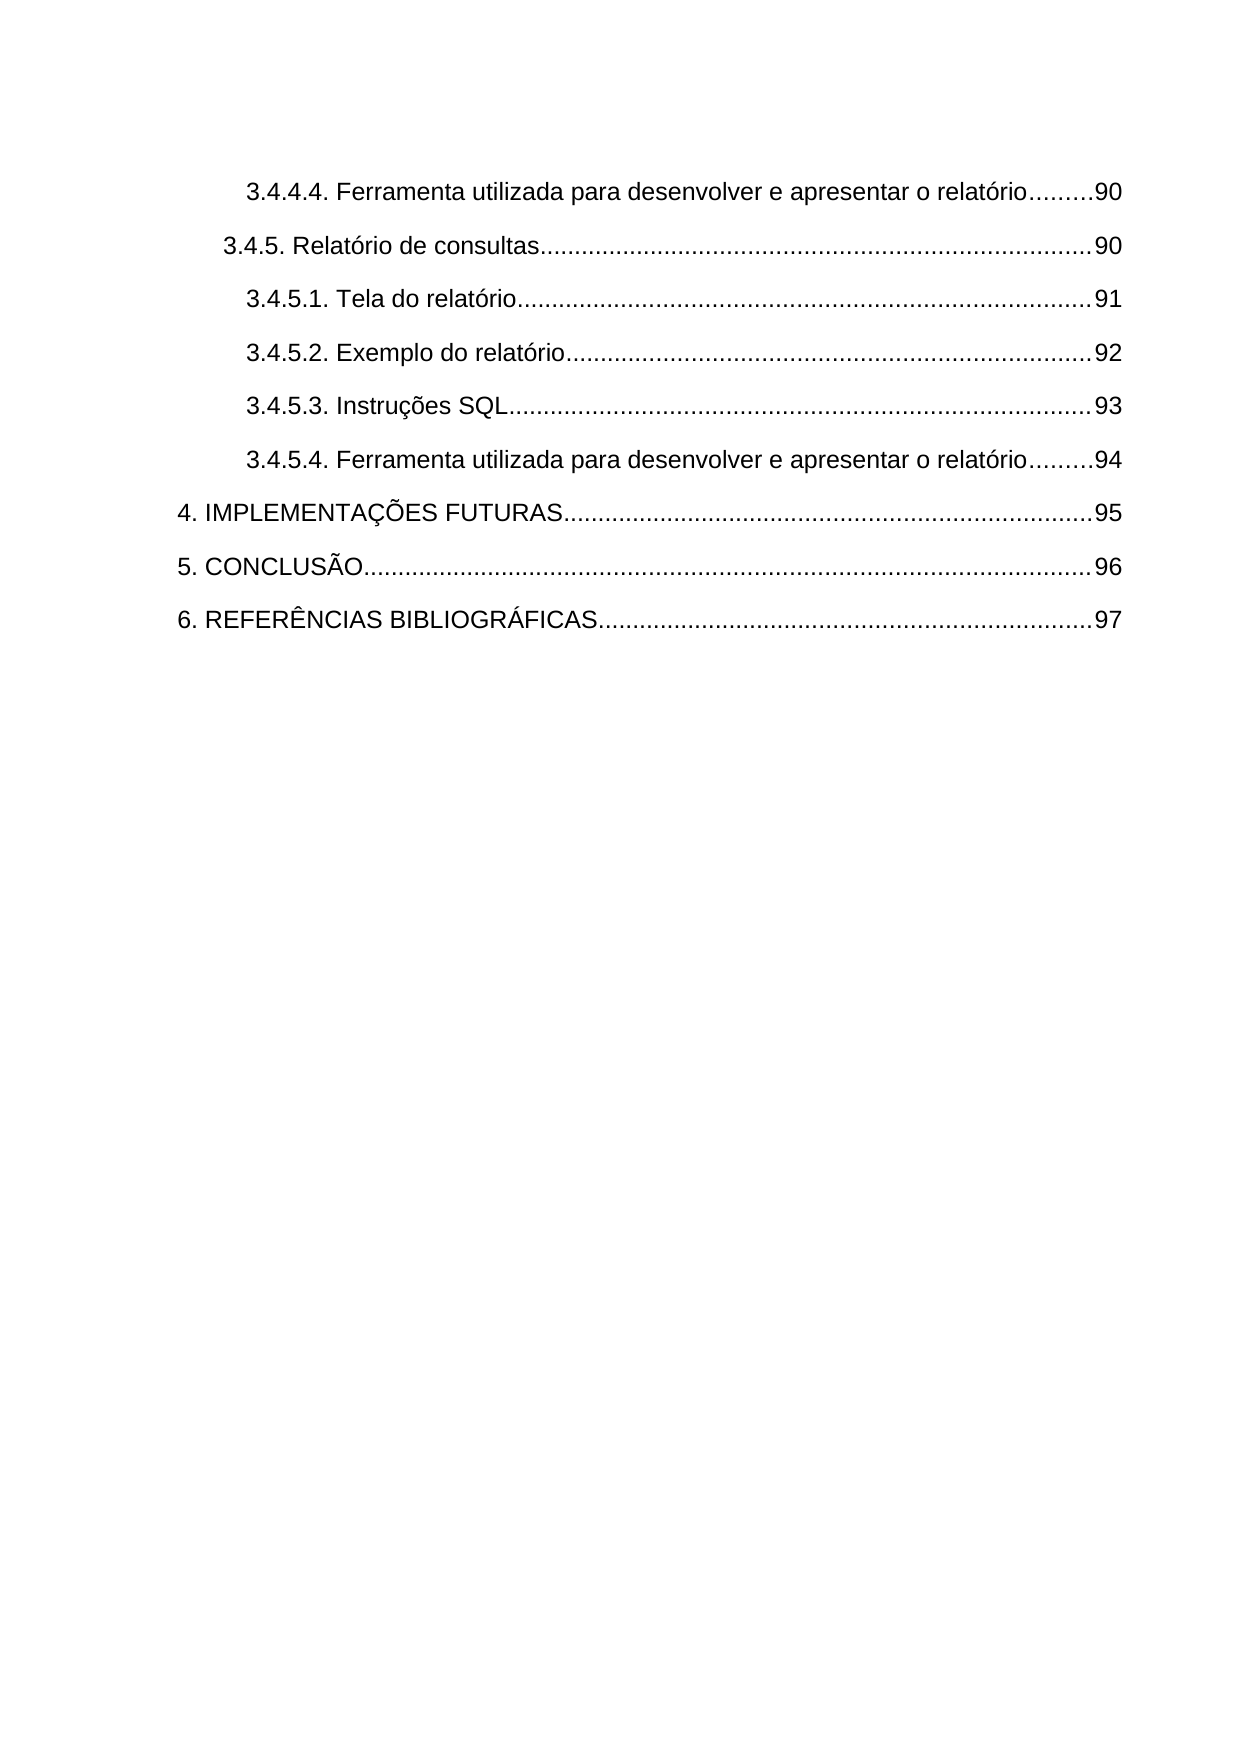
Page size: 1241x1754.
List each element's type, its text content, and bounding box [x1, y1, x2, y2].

text 3.4.5.1. Tela do relatório 91 [246, 284, 1122, 313]
text 3.4.4.4. Ferramenta utilizada para desenvolver e apresentar o relatório 90 [246, 177, 1122, 206]
text 3.4.5. Relatório de consultas 90 [223, 231, 1122, 259]
text 3.4.5.4. Ferramenta utilizada para desenvolver e apresentar o relatório 94 [246, 445, 1122, 473]
text 6. REFERÊNCIAS BIBLIOGRÁFICAS 97 [177, 605, 1122, 634]
text 4. IMPLEMENTAÇÕES FUTURAS 95 [177, 498, 1122, 527]
text 5. CONCLUSÃO 96 [177, 552, 1122, 581]
text 3.4.5.2. Exemplo do relatório 92 [246, 338, 1122, 366]
text 3.4.5.3. Instruções SQL 93 [246, 391, 1122, 420]
